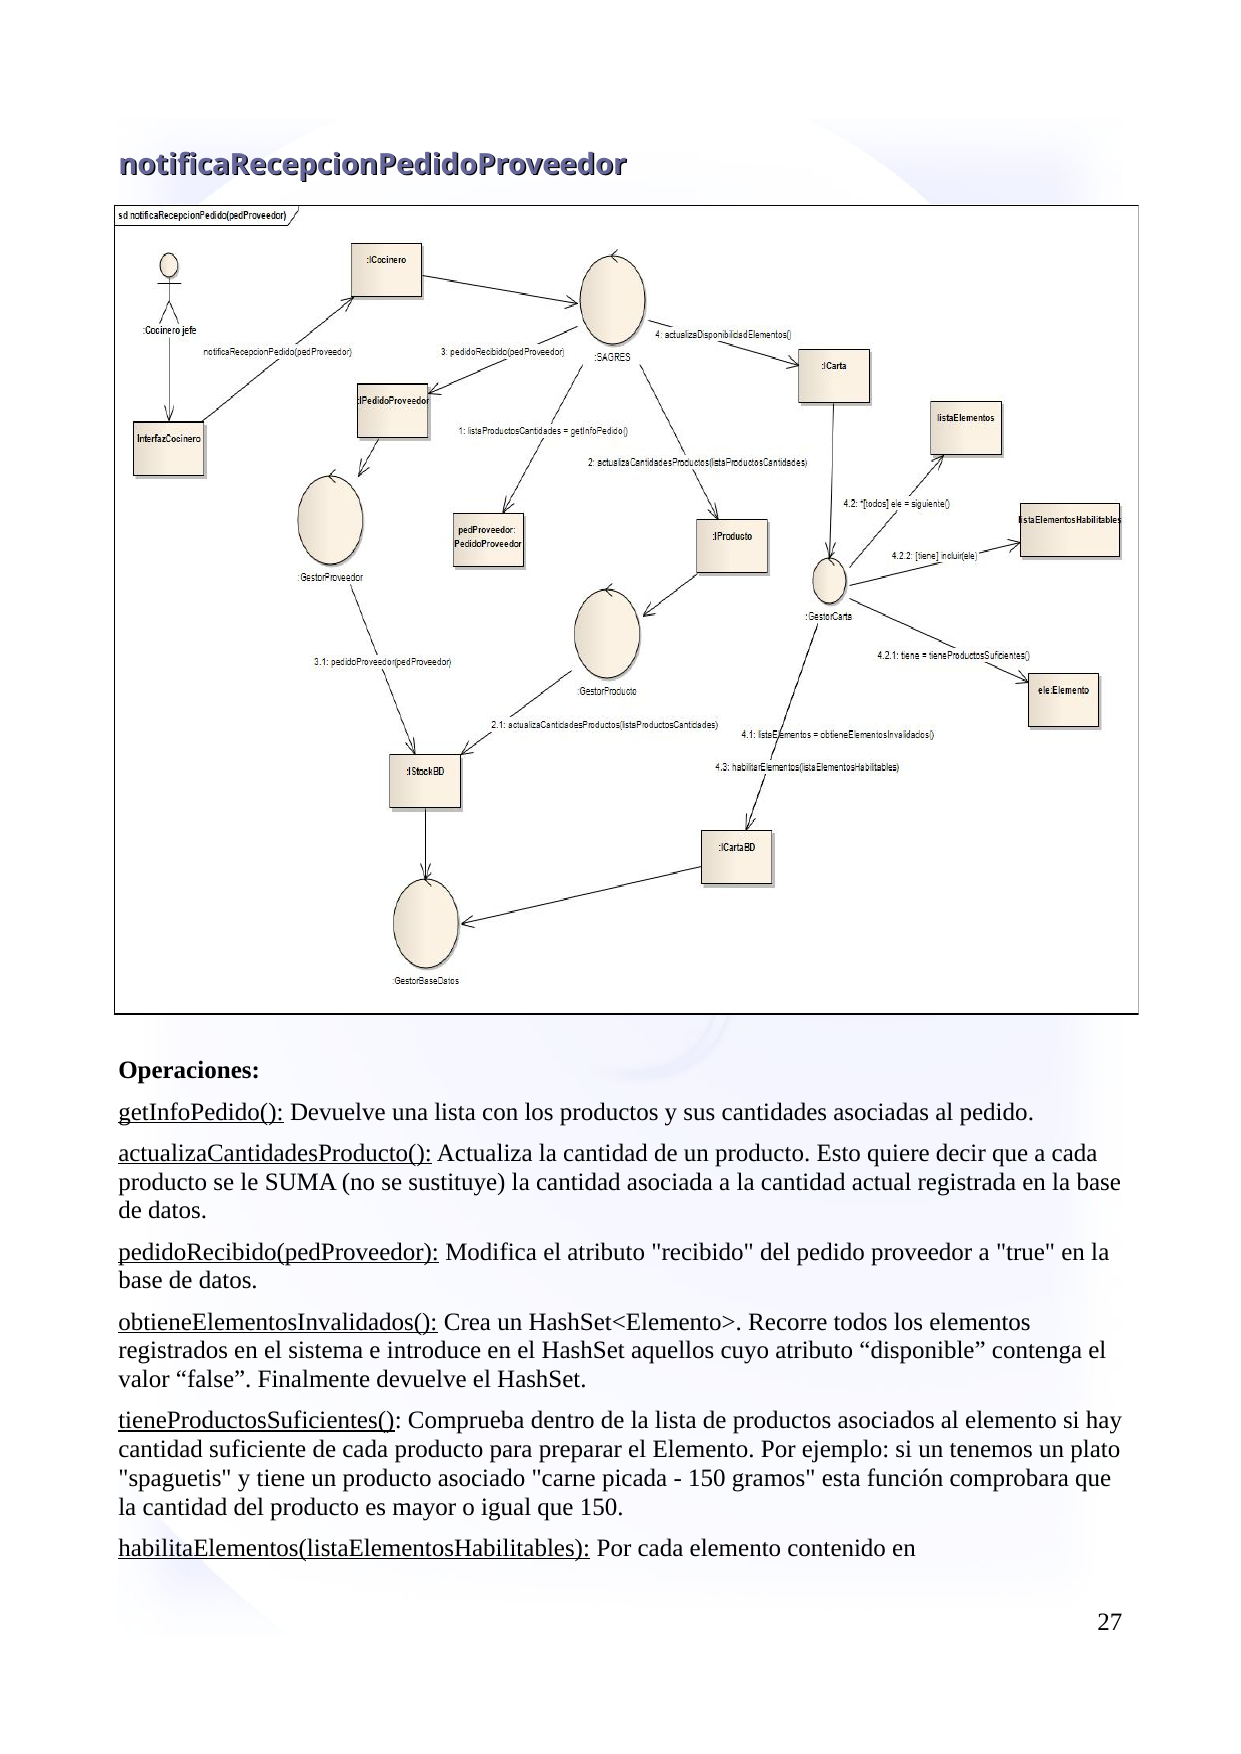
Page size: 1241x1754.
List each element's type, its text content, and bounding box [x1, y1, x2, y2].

picture [118, 1084, 1122, 1097]
picture [118, 1562, 1122, 1636]
text obtieneElementosInvalidados(): Crea un HashSet<Elemento>. Recorre todos los elementos registrados en el sistema e introduce en el HashSet aquellos cuyo atributo “disponible” contenga el valor “false”. Finalmente devuelve el HashSet. [118, 1307, 1122, 1393]
text habilitaElementos(listaElementosHabilitables): Por cada elemento contenido en [118, 1533, 1122, 1562]
text getInfoPedido(): Devuelve una lista con los productos y sus cantidades asociadas al pedido. [118, 1097, 1122, 1125]
picture [113, 183, 1139, 1055]
picture [118, 1125, 1122, 1138]
subtitle notificaRecepcionPedidoProveedor [118, 143, 1122, 183]
text pedidoRecibido(pedProveedor): Modifica el atributo "recibido" del pedido proveedor a "true" en la base de datos. [118, 1237, 1122, 1294]
text tieneProductosSuficientes(): Comprueba dentro de la lista de productos asociados al elemento si hay cantidad suficiente de cada producto para preparar el Elemento. Por ejemplo: si un tenemos un plato "spaguetis" y tiene un producto asociado "carne picada - 150 gramos" esta función comprobara que la cantidad del producto es mayor o igual que 150. [118, 1405, 1122, 1520]
picture [118, 1224, 1122, 1237]
picture [118, 1393, 1122, 1405]
picture [118, 118, 1122, 143]
text Operaciones: [118, 1055, 1122, 1084]
picture [118, 1520, 1122, 1533]
picture [118, 1294, 1122, 1307]
text actualizaCantidadesProducto(): Actualiza la cantidad de un producto. Esto quiere decir que a cada producto se le SUMA (no se sustituye) la cantidad asociada a la cantidad actual registrada en la base de datos. [118, 1138, 1122, 1224]
